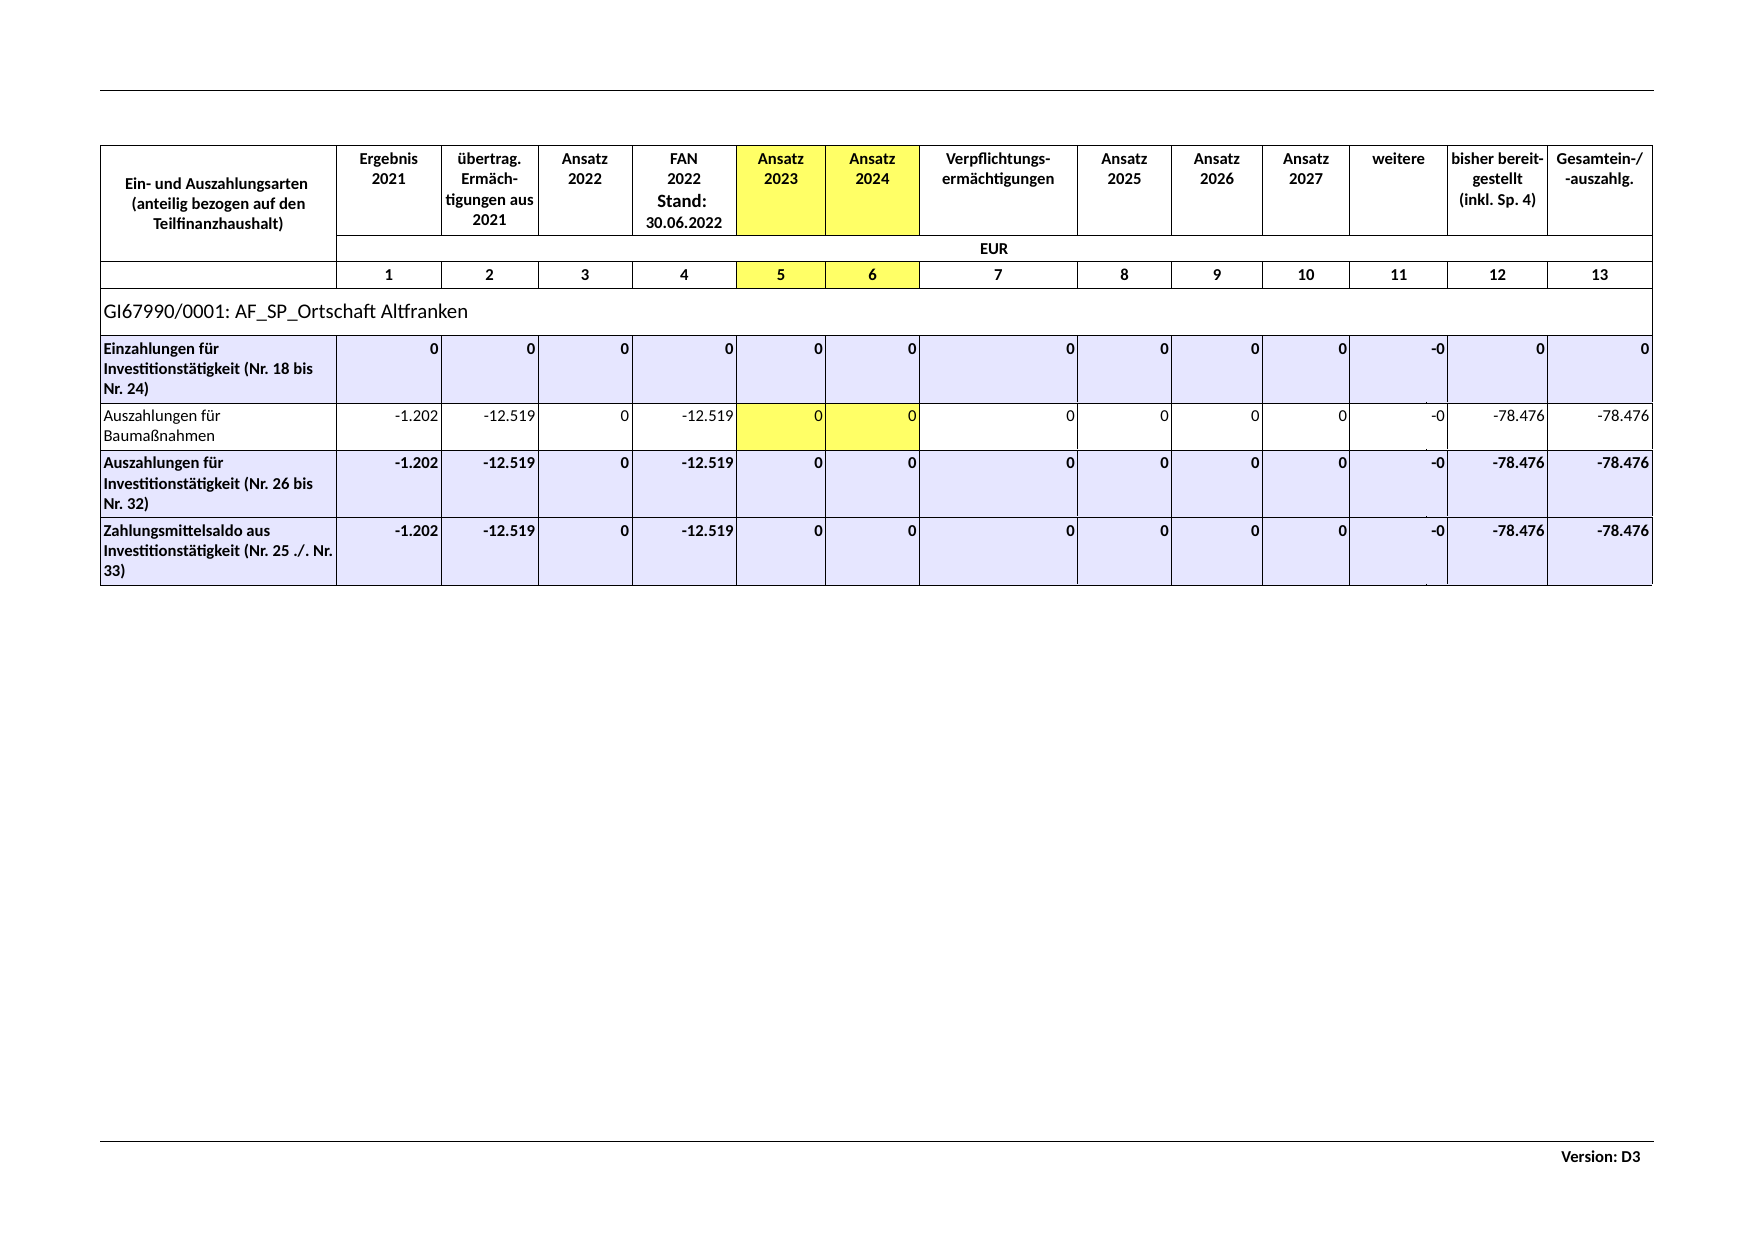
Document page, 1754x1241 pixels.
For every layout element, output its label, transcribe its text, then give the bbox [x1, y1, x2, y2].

table_cell 0 [337, 336, 441, 402]
table_cell -12.519 [442, 518, 538, 584]
table_header bisher bereit-gestellt (inkl. Sp. 4) [1448, 146, 1547, 235]
table_cell 2 [442, 262, 538, 288]
table_cell 0 [1078, 404, 1171, 449]
table_cell 0 [920, 404, 1077, 449]
table_cell GI67990/0001: AF_SP_Ortschaft Altfranken [101, 289, 1652, 335]
table_cell 0 [737, 336, 825, 402]
table_cell 6 [826, 262, 919, 288]
table_cell -78.476 [1548, 451, 1652, 516]
table_cell 0 [826, 336, 919, 402]
table_cell -78.476 [1548, 404, 1652, 449]
table_header Gesamtein-/ -auszahlg. [1548, 146, 1652, 235]
table_cell 0 [1172, 336, 1262, 402]
table_header weitere [1350, 146, 1447, 235]
table_cell -1.202 [337, 518, 441, 584]
table_header Ergebnis 2021 [337, 146, 441, 235]
table_cell -12.519 [442, 404, 538, 449]
table_cell 0 [920, 451, 1077, 516]
table_cell -12.519 [633, 404, 736, 449]
table_cell -0 [1350, 336, 1447, 402]
table_cell -78.476 [1548, 518, 1652, 584]
table_cell 0 [1172, 404, 1262, 449]
table_cell 0 [1078, 518, 1171, 584]
table_header Ansatz 2025 [1078, 146, 1171, 235]
table_header FAN 2022 Stand: 30.06.2022 [633, 146, 736, 235]
table_cell EUR [337, 236, 1652, 261]
table_cell 0 [1448, 336, 1547, 402]
table_cell Auszahlungen für Baumaßnahmen [101, 404, 336, 449]
table_cell 0 [737, 451, 825, 516]
table_cell -0 [1350, 451, 1447, 516]
table_cell 0 [826, 451, 919, 516]
table_cell 13 [1548, 262, 1652, 288]
table_cell Zahlungsmittelsaldo aus Investitionstätigkeit (Nr. 25 ./. Nr. 33) [101, 518, 336, 584]
table_cell 0 [539, 336, 632, 402]
table_cell -1.202 [337, 404, 441, 449]
table_cell 0 [539, 404, 632, 449]
table_cell 10 [1263, 262, 1349, 288]
table_header Verpflichtungs-ermächtigungen [920, 146, 1077, 235]
table_cell [101, 262, 336, 288]
table_cell 0 [1263, 404, 1349, 449]
table_cell 0 [1078, 336, 1171, 402]
table_cell -1.202 [337, 451, 441, 516]
table_cell 0 [633, 336, 736, 402]
table_cell 0 [826, 404, 919, 449]
table_cell 0 [826, 518, 919, 584]
table_cell 0 [920, 336, 1077, 402]
table_header Ansatz 2027 [1263, 146, 1349, 235]
table_cell Einzahlungen für Investitionstätigkeit (Nr. 18 bis Nr. 24) [101, 336, 336, 402]
table_cell 0 [737, 404, 825, 449]
table_cell 0 [920, 518, 1077, 584]
table_cell 9 [1172, 262, 1262, 288]
table_cell -78.476 [1448, 518, 1547, 584]
table_cell 0 [1078, 451, 1171, 516]
table_cell -12.519 [633, 451, 736, 516]
table_cell 0 [1263, 451, 1349, 516]
table_header Ansatz 2023 [737, 146, 825, 235]
table_header Ansatz 2024 [826, 146, 919, 235]
table_cell 0 [1263, 336, 1349, 402]
table_cell 0 [1172, 451, 1262, 516]
table_cell 0 [737, 518, 825, 584]
table_cell 0 [1172, 518, 1262, 584]
table_cell -12.519 [442, 451, 538, 516]
table_cell -78.476 [1448, 451, 1547, 516]
table_cell 0 [442, 336, 538, 402]
table_header Ansatz 2022 [539, 146, 632, 235]
table_header Ansatz 2026 [1172, 146, 1262, 235]
table_cell -78.476 [1448, 404, 1547, 449]
table_cell 4 [633, 262, 736, 288]
table_cell 7 [920, 262, 1077, 288]
table_cell -0 [1350, 518, 1447, 584]
table_cell 12 [1448, 262, 1547, 288]
table_cell -0 [1350, 404, 1447, 449]
table_cell 0 [1263, 518, 1349, 584]
table_header übertrag. Ermäch-tigungen aus 2021 [442, 146, 538, 235]
table_cell -12.519 [633, 518, 736, 584]
table_cell 0 [1548, 336, 1652, 402]
table_cell 5 [737, 262, 825, 288]
table_header Ein- und Auszahlungsarten (anteilig bezogen auf den Teilfinanzhaushalt) [101, 146, 336, 261]
table_cell 3 [539, 262, 632, 288]
table_cell 0 [539, 451, 632, 516]
table_cell 1 [337, 262, 441, 288]
table_cell 8 [1078, 262, 1171, 288]
table_cell Auszahlungen für Investitionstätigkeit (Nr. 26 bis Nr. 32) [101, 451, 336, 516]
table_cell 0 [539, 518, 632, 584]
table_cell 11 [1350, 262, 1447, 288]
